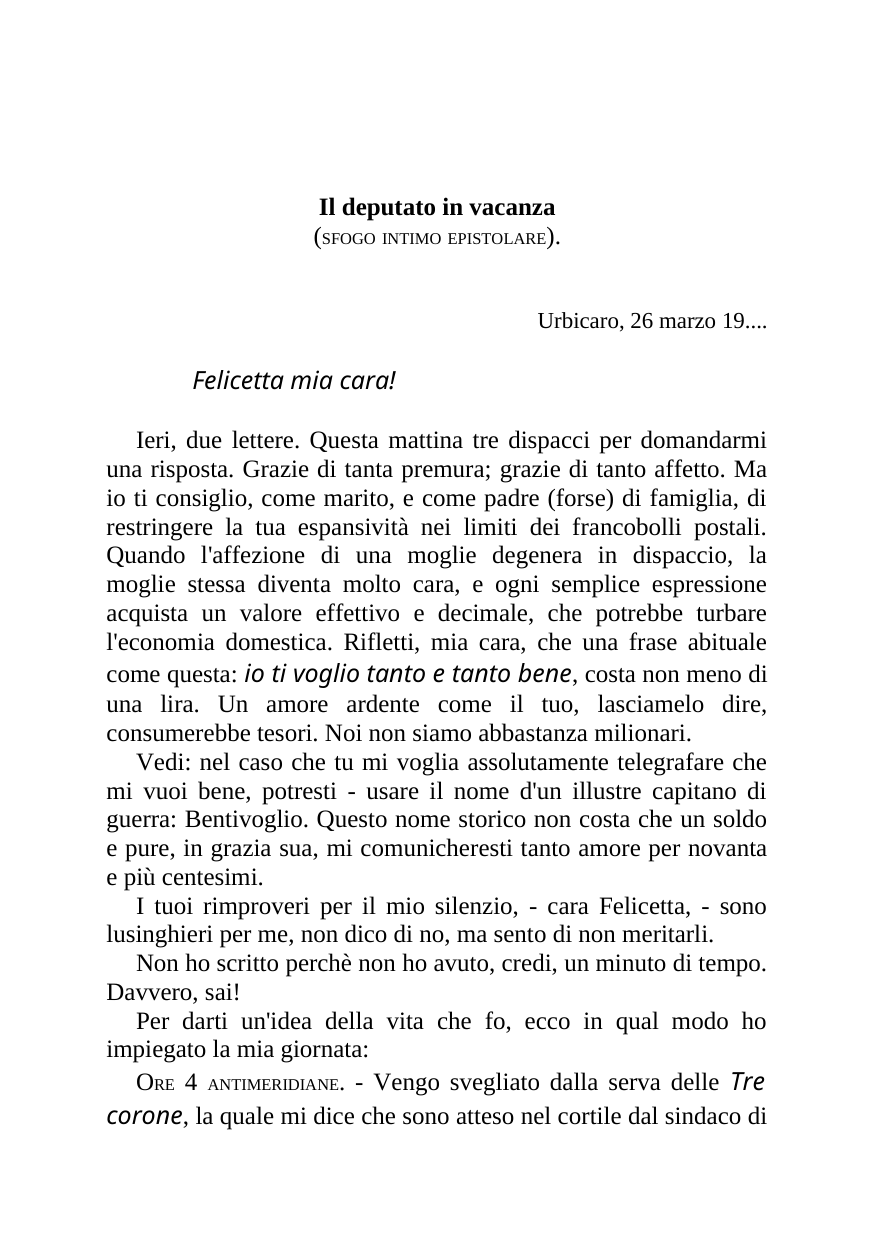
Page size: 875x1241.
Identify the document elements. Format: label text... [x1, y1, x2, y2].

text Per darti un'idea della vita che fo, ecco in qual modo ho impiegato la mia giornata: [106, 1006, 768, 1063]
text Non ho scritto perchè non ho avuto, credi, un minuto di tempo. Davvero, sai! [106, 948, 768, 1006]
text I tuoi rimproveri per il mio silenzio, - cara Felicetta, - sono lusinghieri per me, non dico di no, ma sento di non meritarli. [106, 891, 768, 948]
text Felicetta mia cara! [162, 363, 768, 397]
text Vedi: nel caso che tu mi voglia assolutamente telegrafare che mi vuoi bene, potresti - usare il nome d'un illustre capitano di guerra: Bentivoglio. Questo nome storico non costa che un soldo e pure, in grazia sua, mi comunicheresti tanto amore per novanta e più centesimi. [106, 747, 768, 891]
text Urbicaro, 26 marzo 19.... [106, 307, 768, 334]
text (sfogo intimo epistolare). [106, 221, 768, 250]
text Ore 4 antimeridiane. - Vengo svegliato dalla serva delle Tre corone, la quale mi dice che sono atteso nel cortile dal sindaco di [106, 1063, 768, 1131]
text Ieri, due lettere. Questa mattina tre dispacci per domandarmi una risposta. Grazie di tanta premura; grazie di tanto affetto. Ma io ti consiglio, come marito, e come padre (forse) di famiglia, di restringere la tua espansività nei limiti dei francobolli postali. Quando l'affezione di una moglie degenera in dispaccio, la moglie stessa diventa molto cara, e ogni semplice espressione acquista un valore effettivo e decimale, che potrebbe turbare l'economia domestica. Rifletti, mia cara, che una frase abituale come questa: io ti voglio tanto e tanto bene, costa non meno di una lira. Un amore ardente come il tuo, lasciamelo dire, consumerebbe tesori. Noi non siamo abbastanza milionari. [106, 425, 768, 747]
text Il deputato in vacanza [106, 192, 768, 221]
